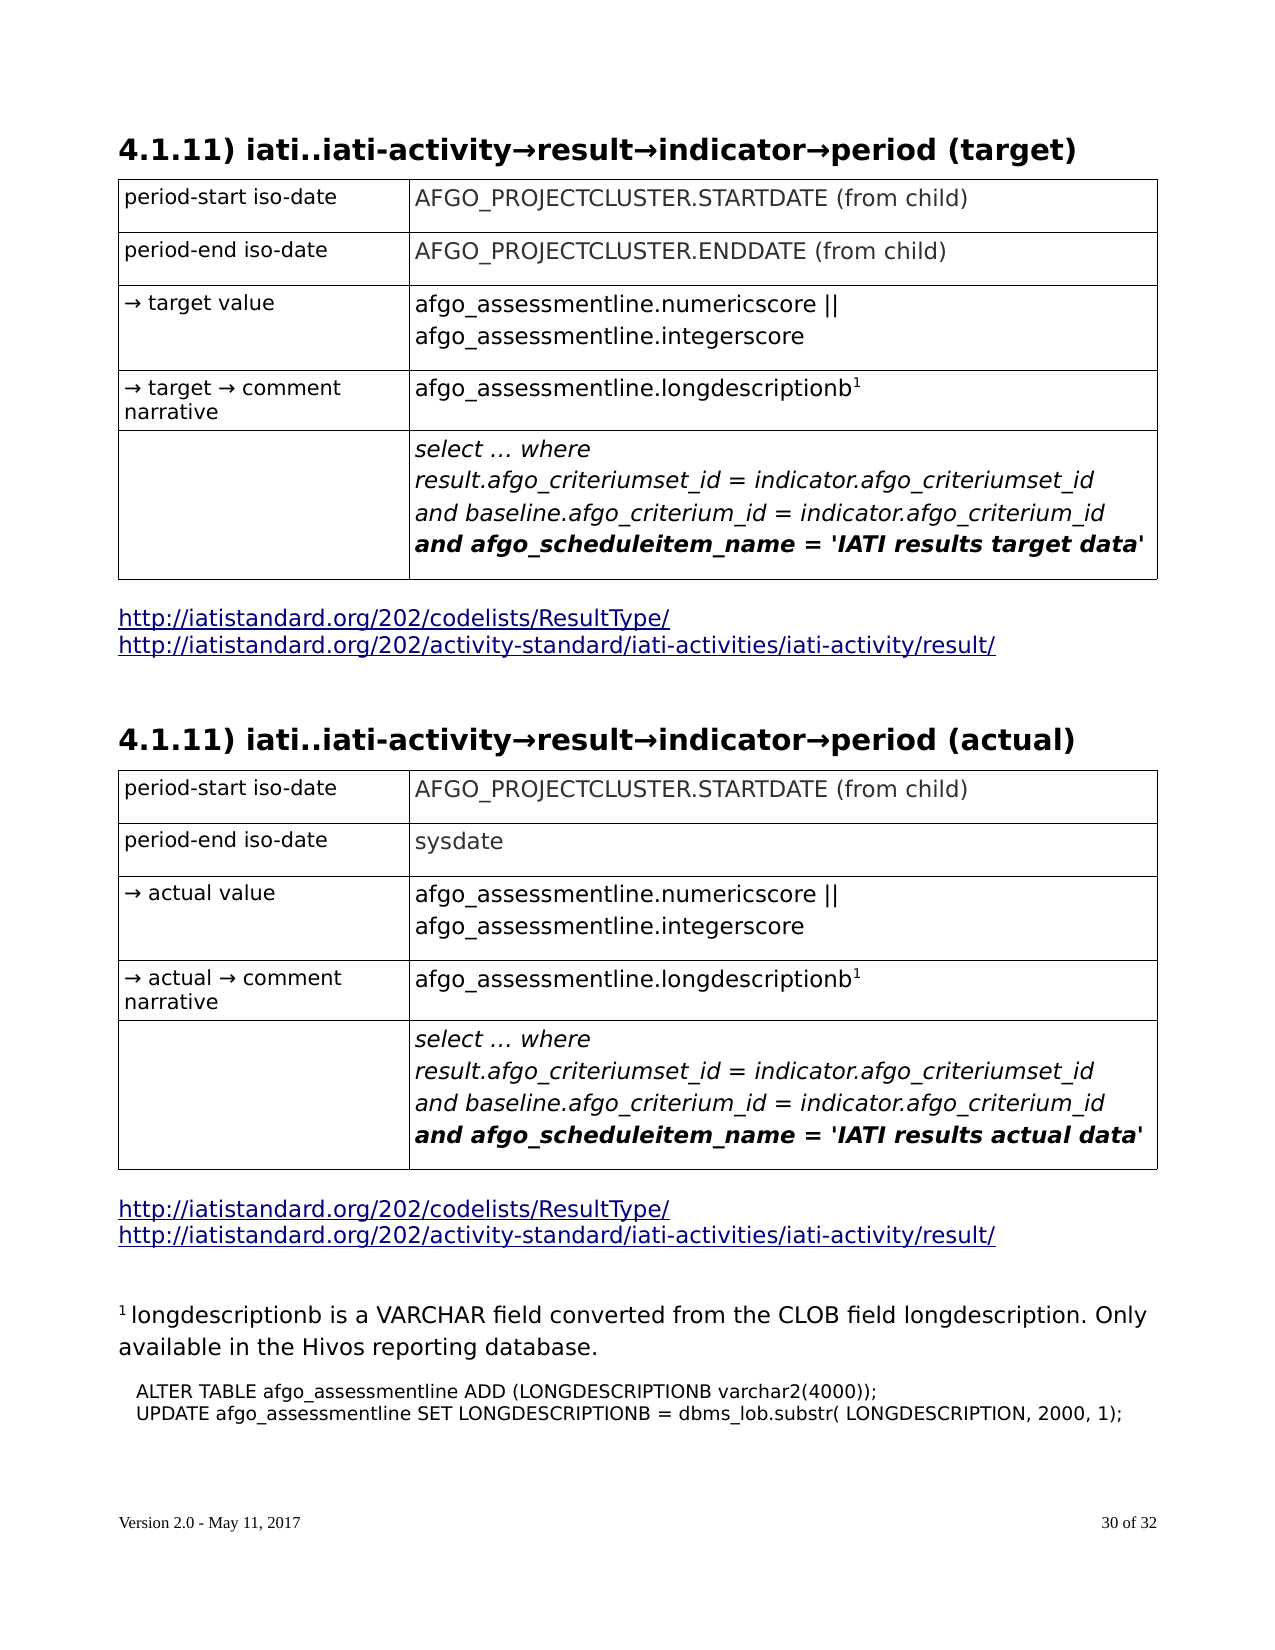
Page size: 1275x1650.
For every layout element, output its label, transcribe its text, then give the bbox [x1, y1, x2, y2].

text http://iatistandard.org/202/activity-standard/iati-activities/iati-activity/result/ [118, 632, 1157, 659]
table_cell period-end iso-date [119, 233, 409, 285]
subtitle 4.1.11) iati..iati-activity→result→indicator→period (actual) [118, 723, 1157, 757]
table_cell select … where result.afgo_criteriumset_id = indicator.afgo_criteriumset_id and baseline.afgo_criterium_id = indicator.afgo_criterium_id and afgo_scheduleitem_name = 'IATI results actual data' [410, 1021, 1157, 1169]
table_cell afgo_assessmentline.longdescriptionb1 [410, 371, 1157, 430]
table_cell select … where result.afgo_criteriumset_id = indicator.afgo_criteriumset_id and baseline.afgo_criterium_id = indicator.afgo_criterium_id and afgo_scheduleitem_name = 'IATI results target data' [410, 431, 1157, 579]
table_cell sysdate [410, 824, 1157, 876]
table_cell afgo_assessmentline.numericscore || afgo_assessmentline.integerscore [410, 286, 1157, 370]
table_cell AFGO_PROJECTCLUSTER.ENDDATE (from child) [410, 233, 1157, 285]
table_cell → target → comment narrative [119, 371, 409, 430]
table_cell period-end iso-date [119, 824, 409, 876]
table_cell [119, 431, 409, 579]
table_header AFGO_PROJECTCLUSTER.STARTDATE (from child) [410, 180, 1157, 232]
text http://iatistandard.org/202/activity-standard/iati-activities/iati-activity/result/ [118, 1223, 1157, 1249]
table_header period-start iso-date [119, 771, 409, 823]
table_cell → target value [119, 286, 409, 370]
table_cell → actual value [119, 877, 409, 960]
table_cell afgo_assessmentline.numericscore || afgo_assessmentline.integerscore [410, 877, 1157, 960]
subtitle 4.1.11) iati..iati-activity→result→indicator→period (target) [118, 133, 1157, 167]
text 1 longdescriptionb is a VARCHAR field converted from the CLOB field longdescription. Only available in the Hivos reporting database. [118, 1303, 1157, 1361]
text http://iatistandard.org/202/codelists/ResultType/ [118, 605, 1157, 632]
text ALTER TABLE afgo_assessmentline ADD (LONGDESCRIPTIONB varchar2(4000)); [118, 1381, 1157, 1403]
table_cell afgo_assessmentline.longdescriptionb1 [410, 961, 1157, 1020]
table_cell → actual → comment narrative [119, 961, 409, 1020]
table_header AFGO_PROJECTCLUSTER.STARTDATE (from child) [410, 771, 1157, 823]
table_header period-start iso-date [119, 180, 409, 232]
text http://iatistandard.org/202/codelists/ResultType/ [118, 1196, 1157, 1223]
text UPDATE afgo_assessmentline SET LONGDESCRIPTIONB = dbms_lob.substr( LONGDESCRIPTION, 2000, 1); [118, 1403, 1157, 1425]
table_cell [119, 1021, 409, 1169]
